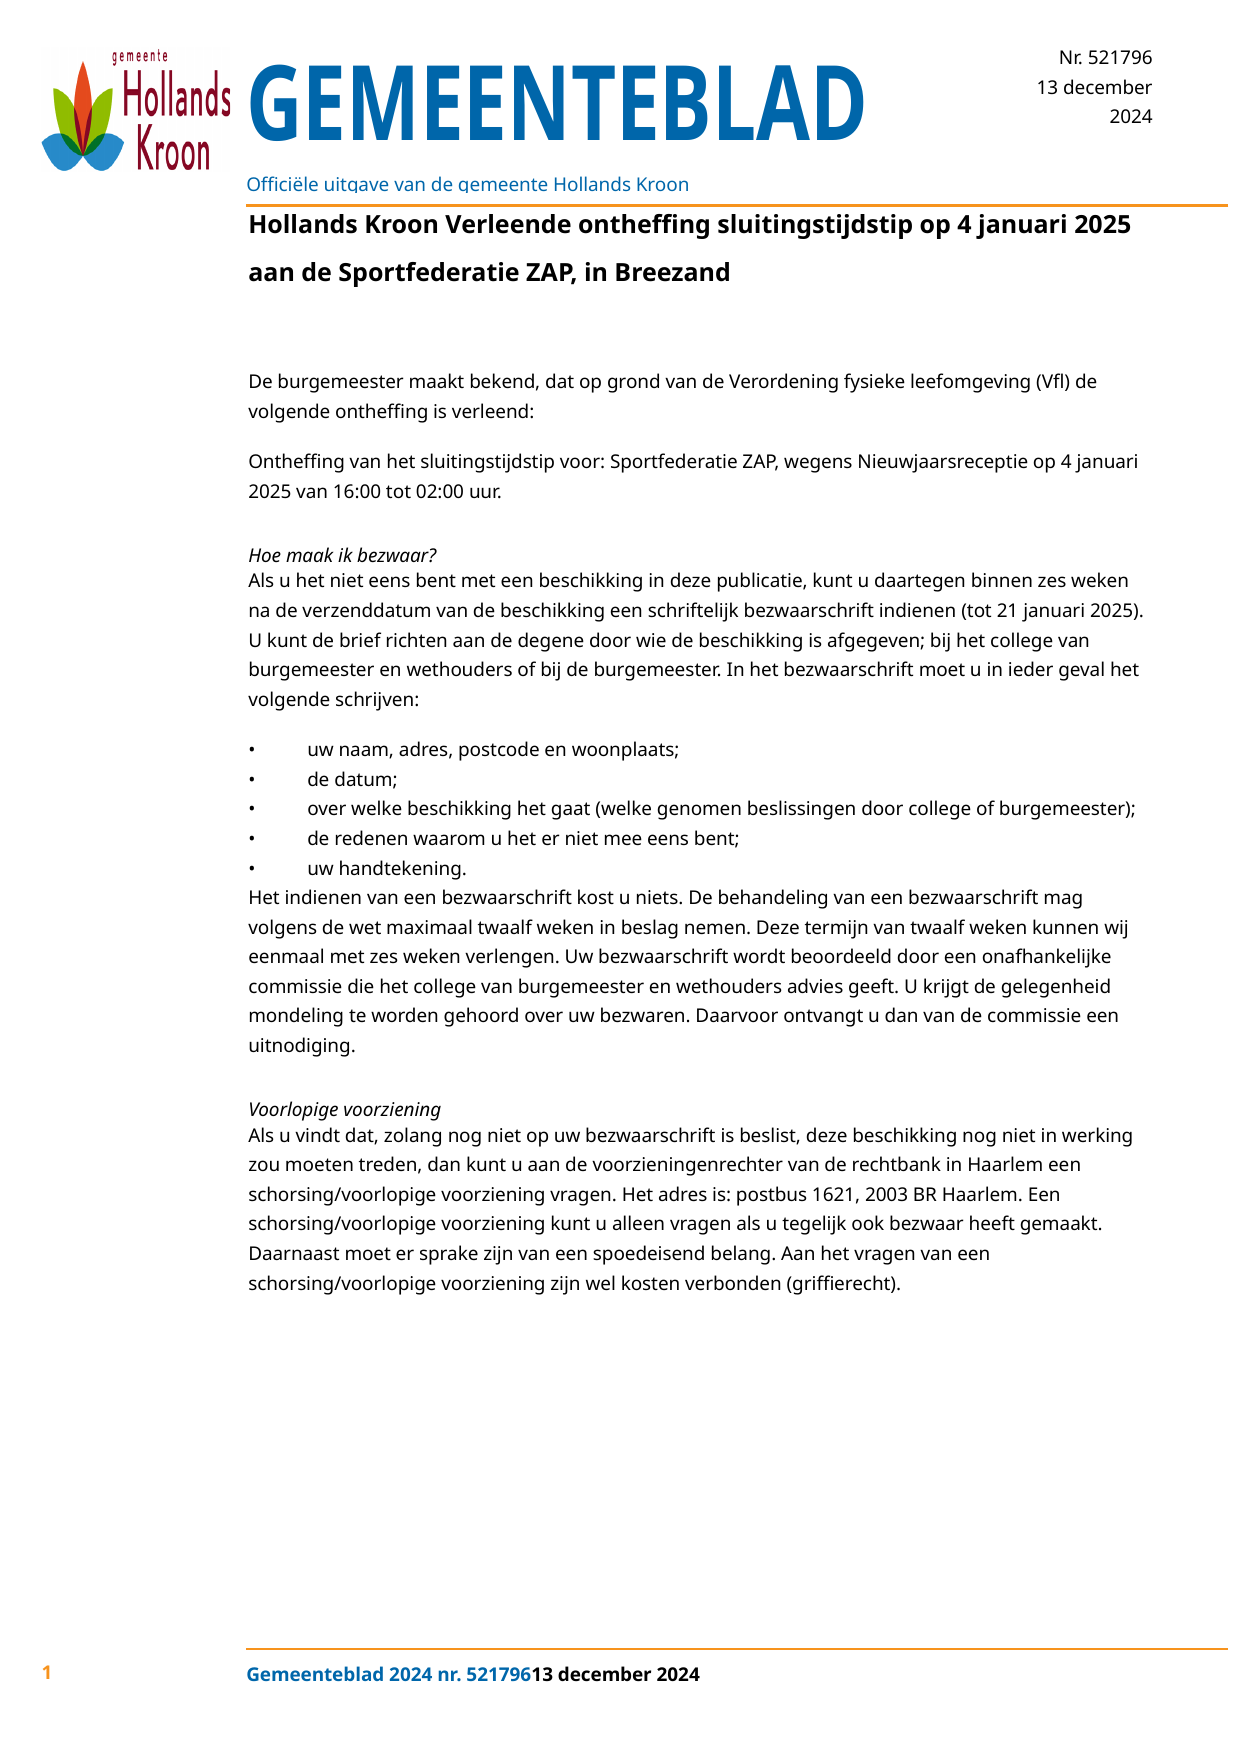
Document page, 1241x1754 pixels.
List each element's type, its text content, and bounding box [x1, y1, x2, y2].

text Het indienen van een bezwaarschrift kost u niets. De behandeling van een bezwaarschrift mag volgens de wet maximaal twaalf weken in beslag nemen. Deze termijn van twaalf weken kunnen wij eenmaal met zes weken verlengen. Uw bezwaarschrift wordt beoordeeld door een onafhankelijke commissie die het college van burgemeester en wethouders advies geeft. U krijgt de gelegenheid mondeling te worden gehoord over uw bezwaren. Daarvoor ontvangt u dan van de commissie een uitnodiging. [248, 884, 1152, 1058]
text Voorlopige voorziening [248, 1096, 1152, 1122]
text Hollands Kroon Verleende ontheffing sluitingstijdstip op 4 januari 2025 aan de Sportfederatie ZAP, in Breezand [248, 207, 1152, 288]
text Als u het niet eens bent met een beschikking in deze publicatie, kunt u daartegen binnen zes weken na de verzenddatum van de beschikking een schriftelijk bezwaarschrift indienen (tot 21 januari 2025). U kunt de brief richten aan de degene door wie de beschikking is afgegeven; bij het college van burgemeester en wethouders of bij de burgemeester. In het bezwaarschrift moet u in ieder geval het volgende schrijven: [248, 568, 1152, 712]
text De burgemeester maakt bekend, dat op grond van de Verordening fysieke leefomgeving (Vfl) de volgende ontheffing is verleend: [248, 368, 1152, 424]
list de redenen waarom u het er niet mee eens bent; [248, 825, 1152, 851]
picture [41, 47, 231, 172]
list over welke beschikking het gaat (welke genomen beslissingen door college of burgemeester); [248, 796, 1152, 821]
list de datum; [248, 766, 1152, 792]
text Ontheffing van het sluitingstijdstip voor: Sportfederatie ZAP, wegens Nieuwjaarsreceptie op 4 januari 2025 van 16:00 tot 02:00 uur. [248, 448, 1152, 504]
text Als u vindt dat, zolang nog niet op uw bezwaarschrift is beslist, deze beschikking nog niet in werking zou moeten treden, dan kunt u aan de voorzieningenrechter van de rechtbank in Haarlem een schorsing/voorlopige voorziening vragen. Het adres is: postbus 1621, 2003 BR Haarlem. Een schorsing/voorlopige voorziening kunt u alleen vragen als u tegelijk ook bezwaar heeft gemaakt. Daarnaast moet er sprake zijn van een spoedeisend belang. Aan het vragen van een schorsing/voorlopige voorziening zijn wel kosten verbonden (griffierecht). [248, 1122, 1152, 1296]
text Hoe maak ik bezwaar? [248, 542, 1152, 568]
list uw naam, adres, postcode en woonplaats; [248, 736, 1152, 762]
list uw handtekening. [248, 855, 1152, 880]
